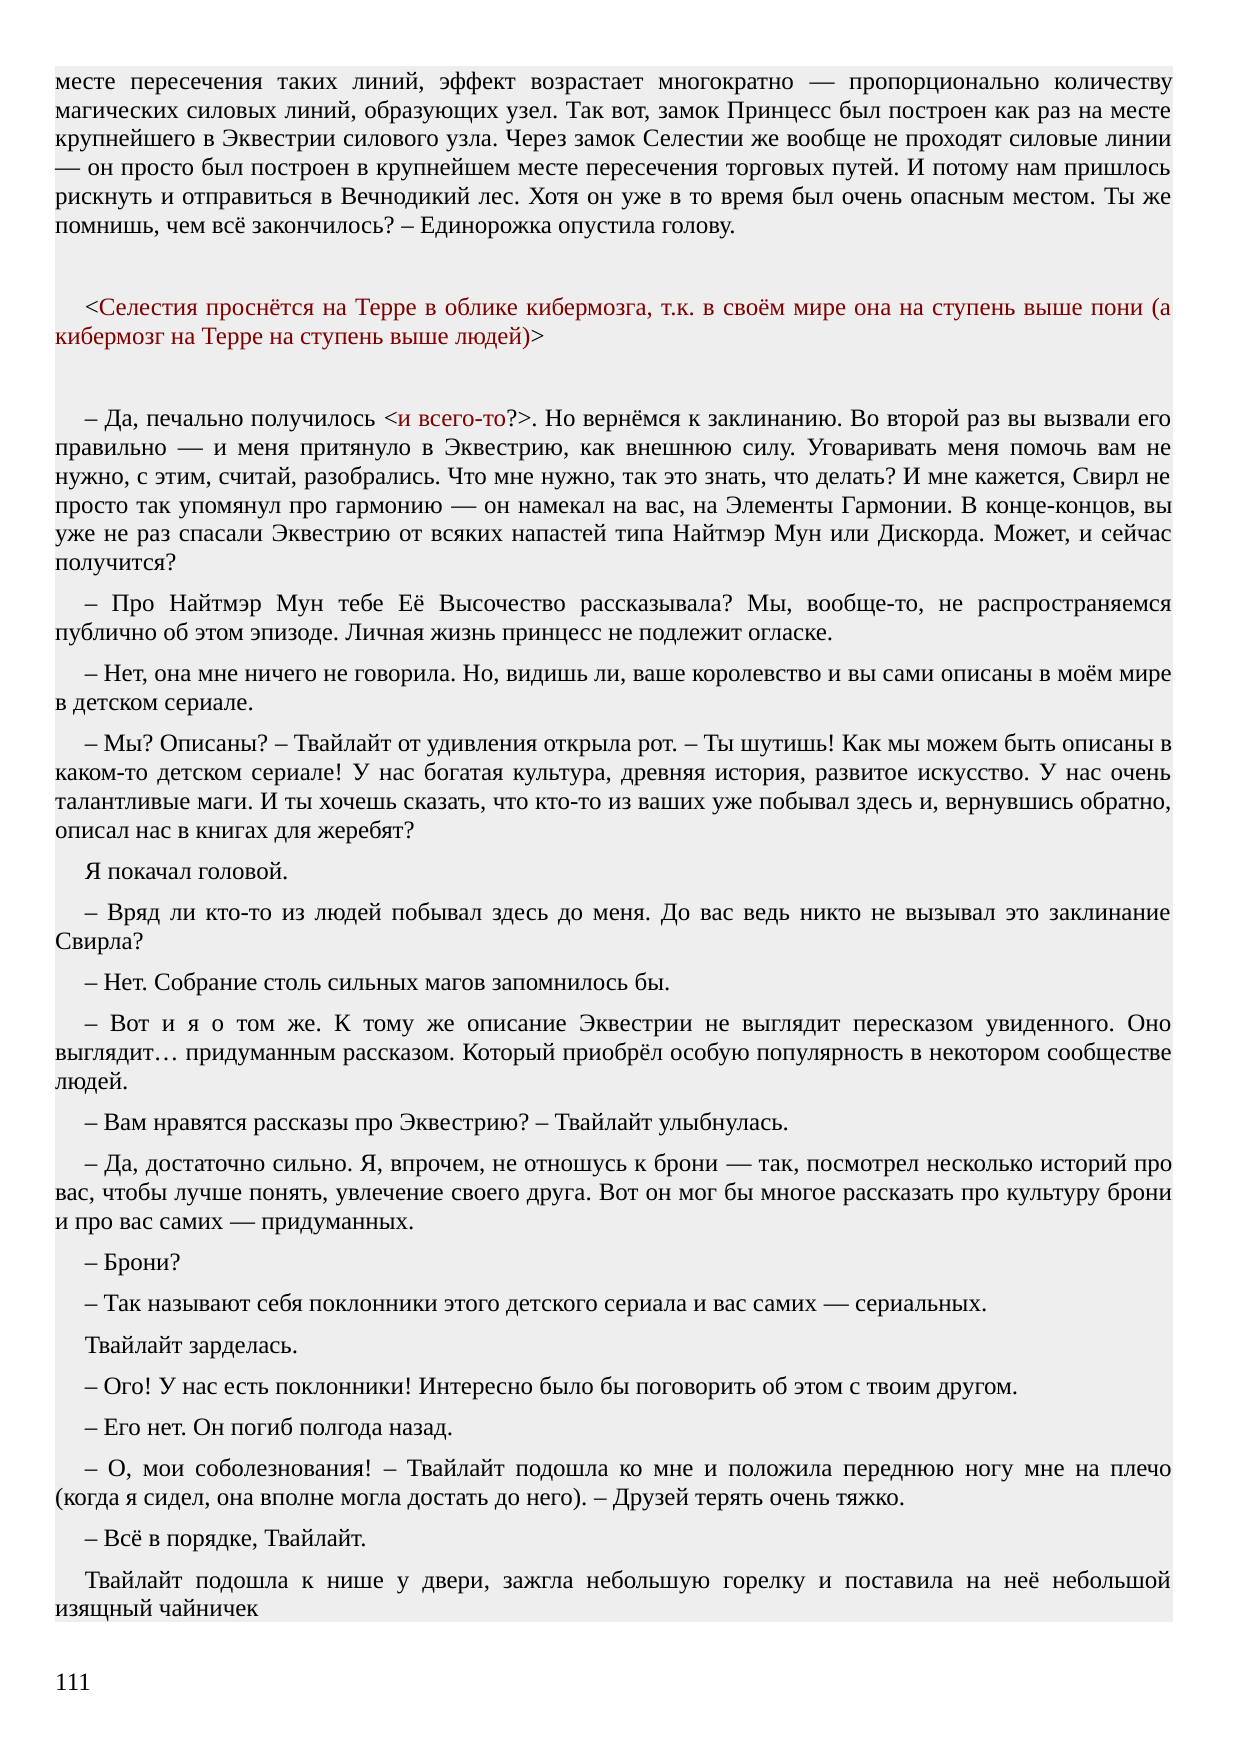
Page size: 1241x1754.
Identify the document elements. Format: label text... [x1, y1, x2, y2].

text – Его нет. Он погиб полгода назад. [55, 1412, 1173, 1441]
text – Нет. Собрание столь сильных магов запомнилось бы. [55, 967, 1173, 996]
text – Всё в порядке, Твайлайт. [55, 1523, 1173, 1552]
text – Да, печально получилось <и всего-то?>. Но вернёмся к заклинанию. Во второй раз вы вызвали его правильно — и меня притянуло в Эквестрию, как внешнюю силу. Уговаривать меня помочь вам не нужно, с этим, считай, разобрались. Что мне нужно, так это знать, что делать? И мне кажется, Свирл не просто так упомянул про гармонию — он намекал на вас, на Элементы Гармонии. В конце-концов, вы уже не раз спасали Эквестрию от всяких напастей типа Найтмэр Мун или Дискорда. Может, и сейчас получится? [55, 403, 1173, 576]
text – Мы? Описаны? – Твайлайт от удивления открыла рот. – Ты шутишь! Как мы можем быть описаны в каком-то детском сериале! У нас богатая культура, древняя история, развитое искусство. У нас очень талантливые маги. И ты хочешь сказать, что кто-то из ваших уже побывал здесь и, вернувшись обратно, описал нас в книгах для жеребят? [55, 728, 1173, 843]
text – Да, достаточно сильно. Я, впрочем, не отношусь к брони — так, посмотрел несколько историй про вас, чтобы лучше понять, увлечение своего друга. Вот он мог бы многое рассказать про культуру брони и про вас самих — придуманных. [55, 1148, 1173, 1235]
text Твайлайт подошла к нише у двери, зажгла небольшую горелку и поставила на неё небольшой изящный чайничек [55, 1565, 1173, 1622]
text – Нет, она мне ничего не говорила. Но, видишь ли, ваше королевство и вы сами описаны в моём мире в детском сериале. [55, 658, 1173, 716]
text – Вам нравятся рассказы про Эквестрию? – Твайлайт улыбнулась. [55, 1107, 1173, 1136]
text – О, мои соболезнования! – Твайлайт подошла ко мне и положила переднюю ногу мне на плечо (когда я сидел, она вполне могла достать до него). – Друзей терять очень тяжко. [55, 1453, 1173, 1511]
text – Про Найтмэр Мун тебе Её Высочество рассказывала? Мы, вообще-то, не распространяемся публично об этом эпизоде. Личная жизнь принцесс не подлежит огласке. [55, 588, 1173, 646]
text – Вряд ли кто-то из людей побывал здесь до меня. До вас ведь никто не вызывал это заклинание Свирла? [55, 897, 1173, 955]
text – Так называют себя поклонники этого детского сериала и вас самих — сериальных. [55, 1288, 1173, 1317]
text – Вот и я о том же. К тому же описание Эквестрии не выглядит пересказом увиденного. Оно выглядит… придуманным рассказом. Который приобрёл особую популярность в некотором сообществе людей. [55, 1008, 1173, 1095]
text Я покачал головой. [55, 856, 1173, 885]
text Твайлайт зарделась. [55, 1330, 1173, 1358]
text – Ого! У нас есть поклонники! Интересно было бы поговорить об этом с твоим другом. [55, 1371, 1173, 1400]
text <Селестия проснётся на Терре в облике кибермозга, т.к. в своём мире она на ступень выше пони (а кибермозг на Терре на ступень выше людей)> [55, 292, 1173, 350]
text месте пересечения таких линий, эффект возрастает многократно — пропорционально количеству магических силовых линий, образующих узел. Так вот, замок Принцесс был построен как раз на месте крупнейшего в Эквестрии силового узла. Через замок Селестии же вообще не проходят силовые линии — он просто был построен в крупнейшем месте пересечения торговых путей. И потому нам пришлось рискнуть и отправиться в Вечнодикий лес. Хотя он уже в то время был очень опасным местом. Ты же помнишь, чем всё закончилось? – Единорожка опустила голову. [55, 66, 1173, 238]
text – Брони? [55, 1247, 1173, 1276]
